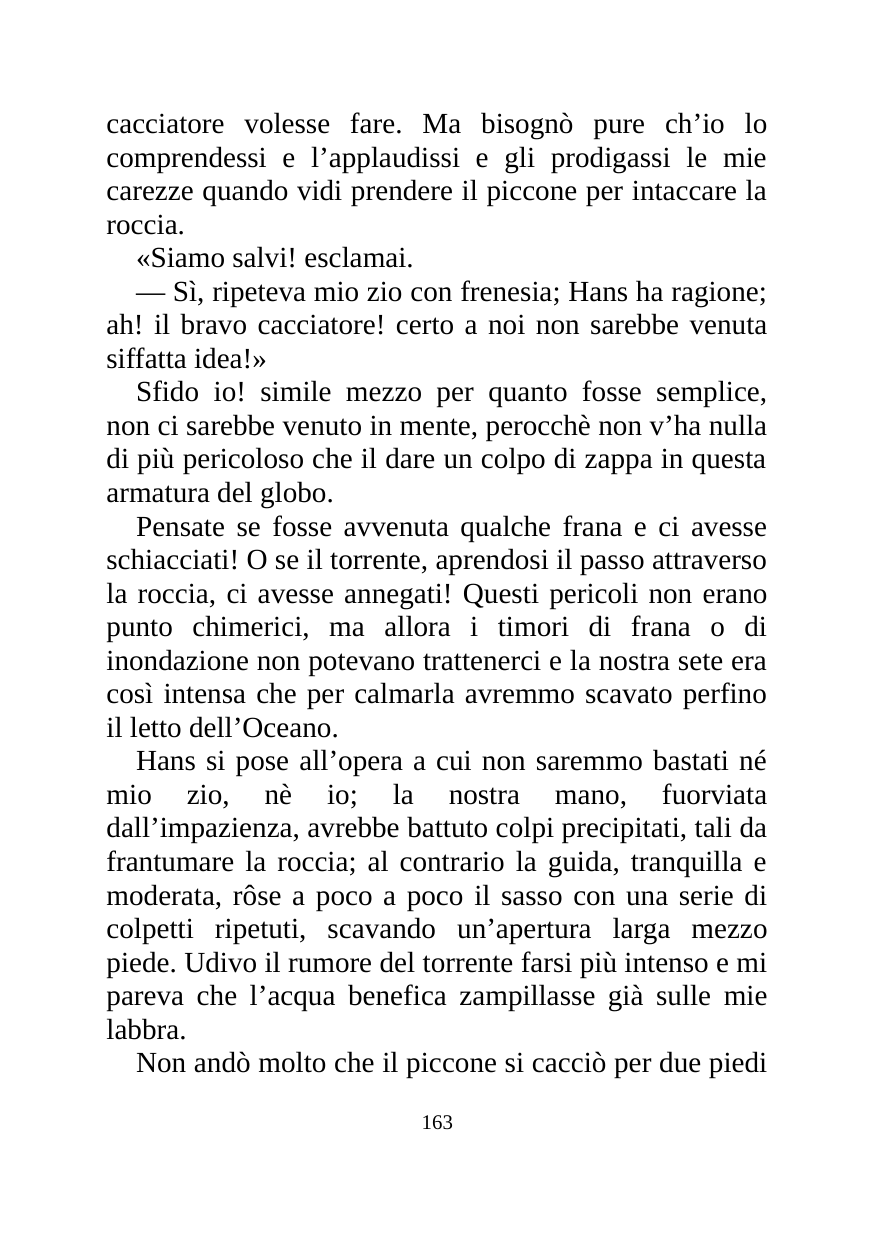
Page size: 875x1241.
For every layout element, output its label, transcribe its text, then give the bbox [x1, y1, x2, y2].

text «Siamo salvi! esclamai. [106, 240, 768, 274]
text Pensate se fosse avvenuta qualche frana e ci avesse schiacciati! O se il torrente, aprendosi il passo attraverso la roccia, ci avesse annegati! Questi pericoli non erano punto chimerici, ma allora i timori di frana o di inondazione non potevano trattenerci e la nostra sete era così intensa che per calmarla avremmo scavato perfino il letto dell’Oceano. [106, 509, 768, 743]
text Sfido io! simile mezzo per quanto fosse semplice, non ci sarebbe venuto in mente, perocchè non v’ha nulla di più pericoloso che il dare un colpo di zappa in questa armatura del globo. [106, 374, 768, 509]
text — Sì, ripeteva mio zio con frenesia; Hans ha ragione; ah! il bravo cacciatore! certo a noi non sarebbe venuta siffatta idea!» [106, 274, 768, 374]
text cacciatore volesse fare. Ma bisognò pure ch’io lo comprendessi e l’applaudissi e gli prodigassi le mie carezze quando vidi prendere il piccone per intaccare la roccia. [106, 106, 768, 240]
text Hans si pose all’opera a cui non saremmo bastati né mio zio, nè io; la nostra mano, fuorviata dall’impazienza, avrebbe battuto colpi precipitati, tali da frantumare la roccia; al contrario la guida, tranquilla e moderata, rôse a poco a poco il sasso con una serie di colpetti ripetuti, scavando un’apertura larga mezzo piede. Udivo il rumore del torrente farsi più intenso e mi pareva che l’acqua benefica zampillasse già sulle mie labbra. [106, 743, 768, 1045]
text Non andò molto che il piccone si cacciò per due piedi [106, 1045, 768, 1079]
